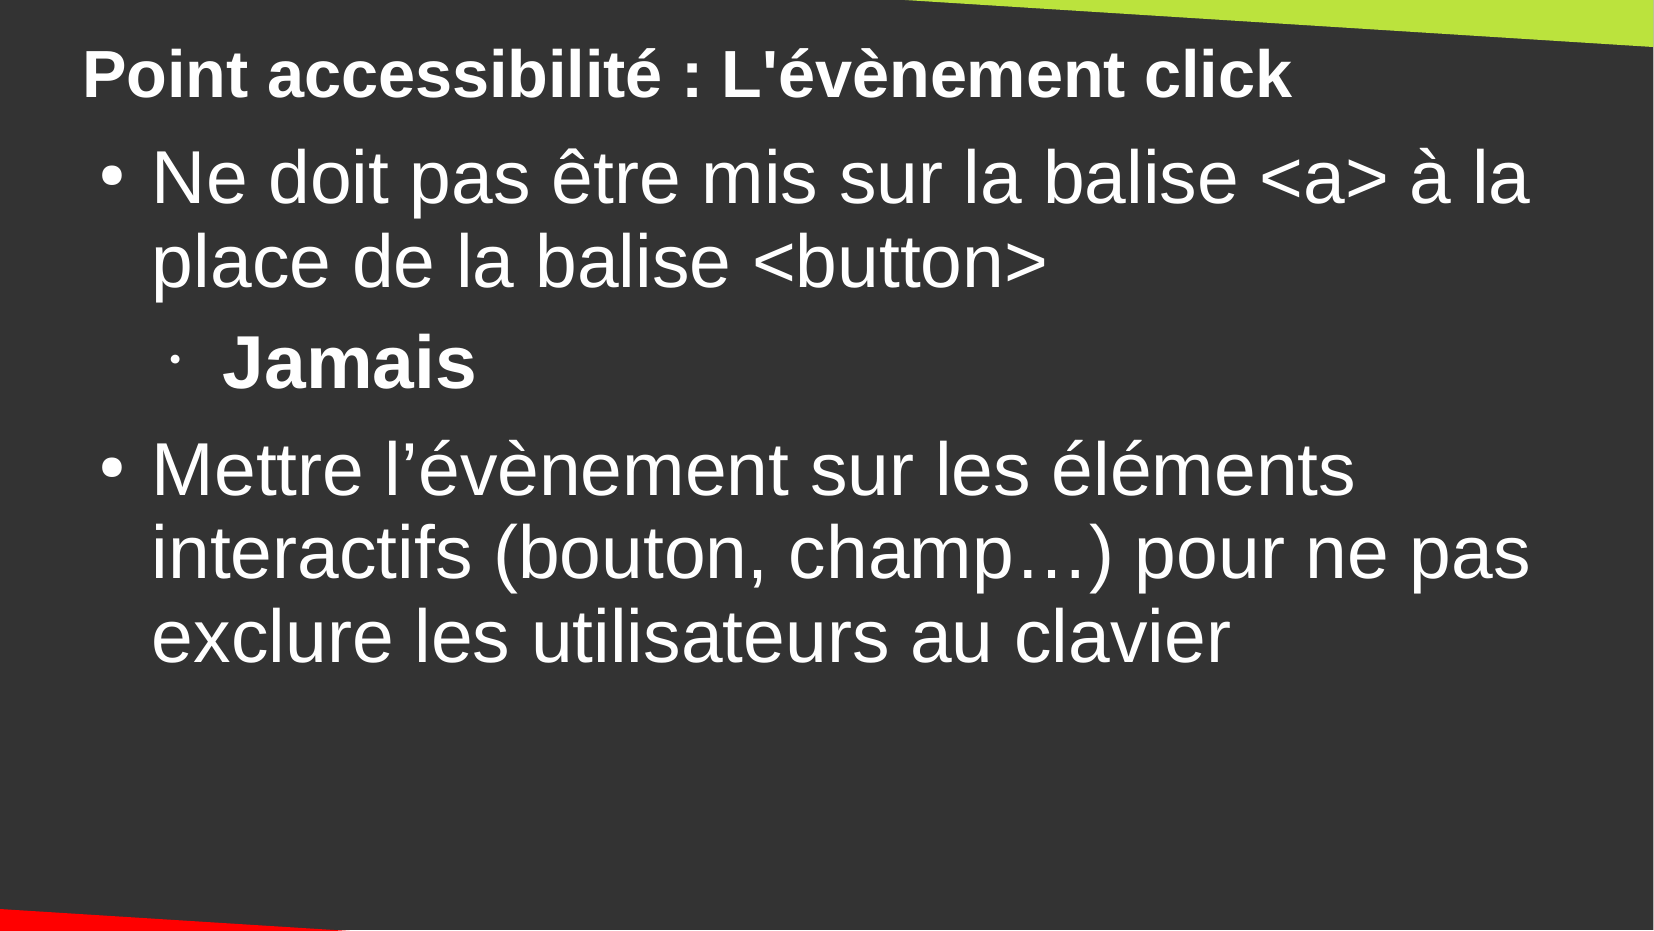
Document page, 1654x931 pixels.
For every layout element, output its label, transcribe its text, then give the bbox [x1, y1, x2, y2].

text_box [904, 0, 1654, 48]
title Point accessibilité : L'évènement click [82, 37, 1571, 114]
text_box [0, 909, 350, 931]
list Ne doit pas être mis sur la balise <a> à la place de la balise <button> Jamais Mettre l’évènement sur les éléments interactifs (bouton, champ…) pour ne pas exclure les utilisateurs au clavier [80, 135, 1620, 697]
